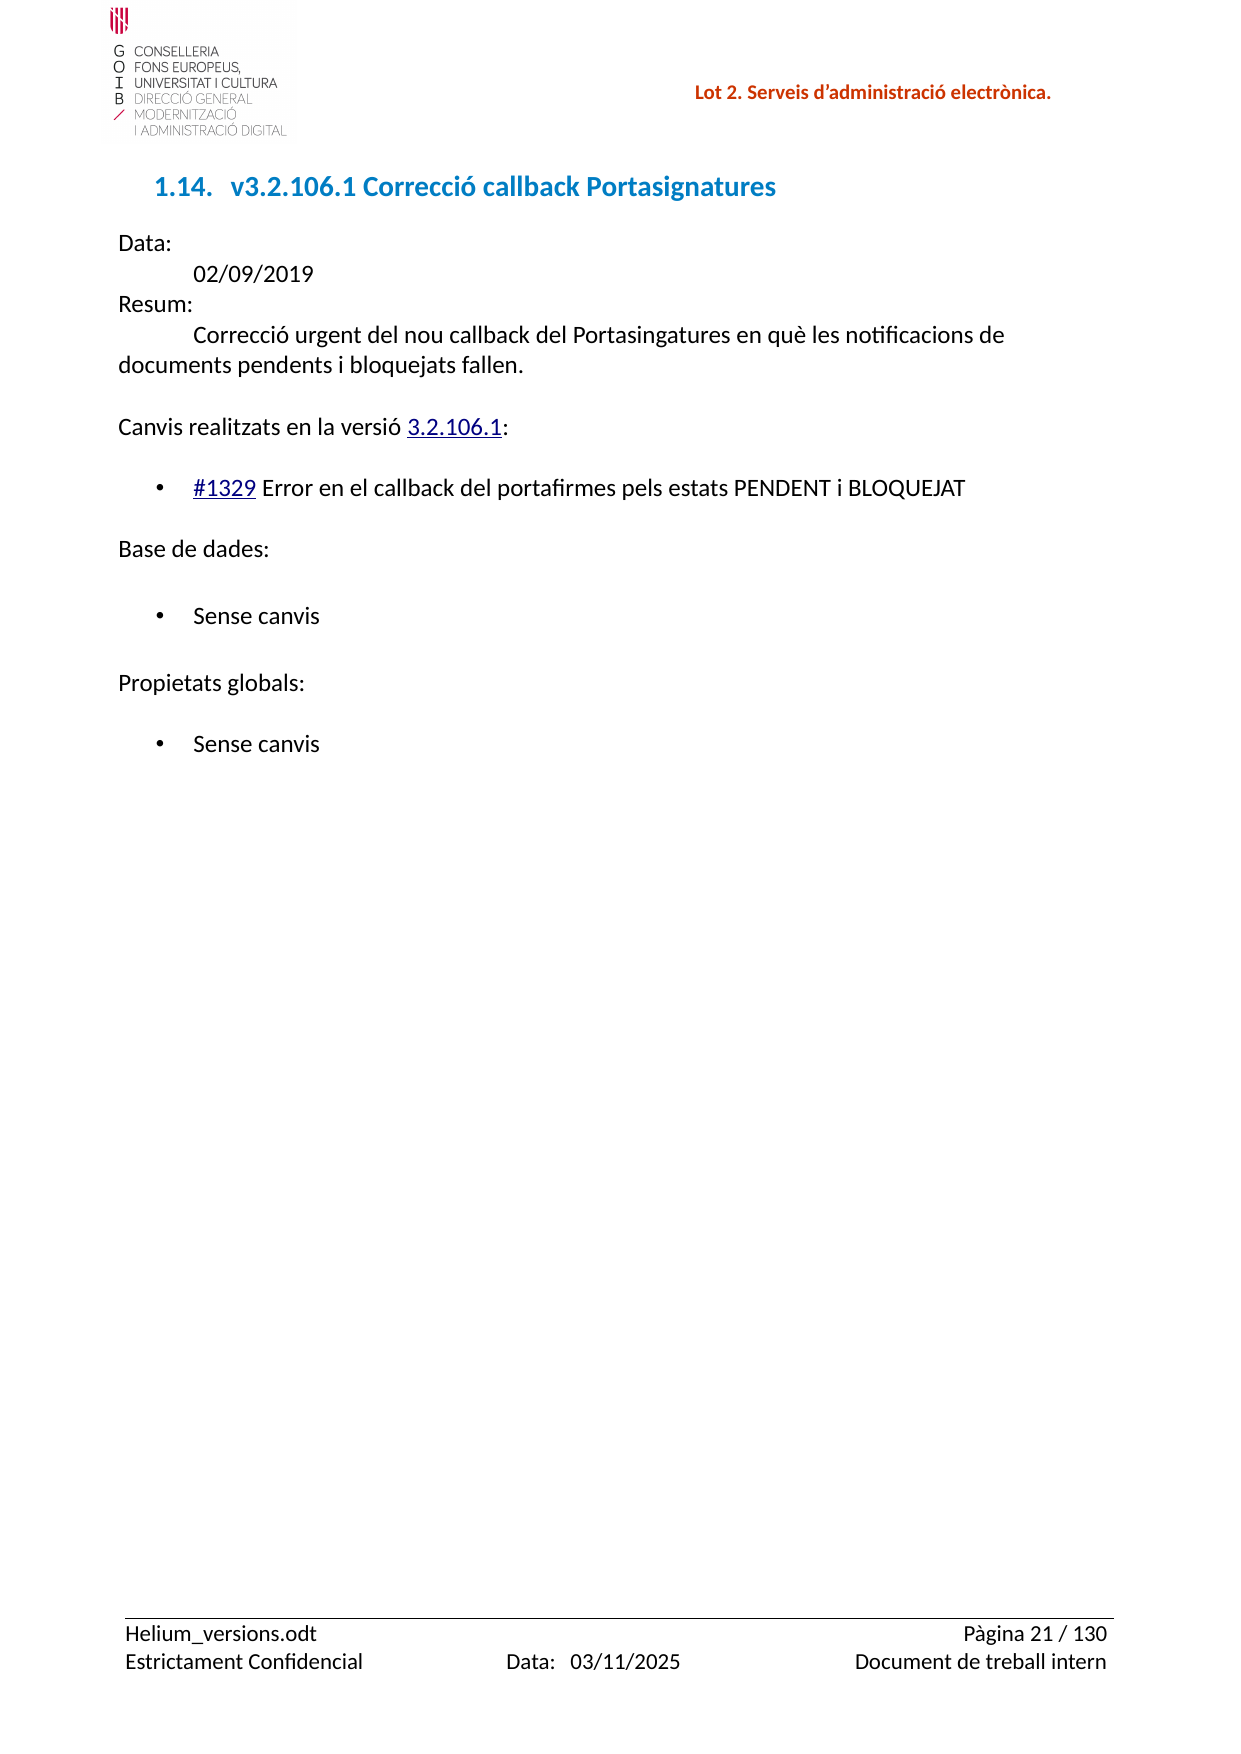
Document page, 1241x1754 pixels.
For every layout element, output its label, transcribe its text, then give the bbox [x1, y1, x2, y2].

list Sense canvis [156, 728, 1122, 758]
text Data: [118, 228, 1122, 258]
text Propietats globals: [118, 667, 1122, 697]
picture [100, 0, 297, 144]
list #1329 Error en el callback del portafirmes pels estats PENDENT i BLOQUEJAT [156, 472, 1122, 502]
text Resum: [118, 289, 1122, 319]
text Base de dades: [118, 533, 1122, 563]
subtitle v3.2.106.1 Correcció callback Portasignatures [153, 168, 1122, 204]
text Canvis realitzats en la versió 3.2.106.1: [118, 411, 1122, 441]
list Sense canvis [156, 600, 1122, 630]
text Correcció urgent del nou callback del Portasingatures en què les notificacions de documents pendents i bloquejats fallen. [118, 319, 1122, 380]
text 02/09/2019 [118, 258, 1122, 289]
